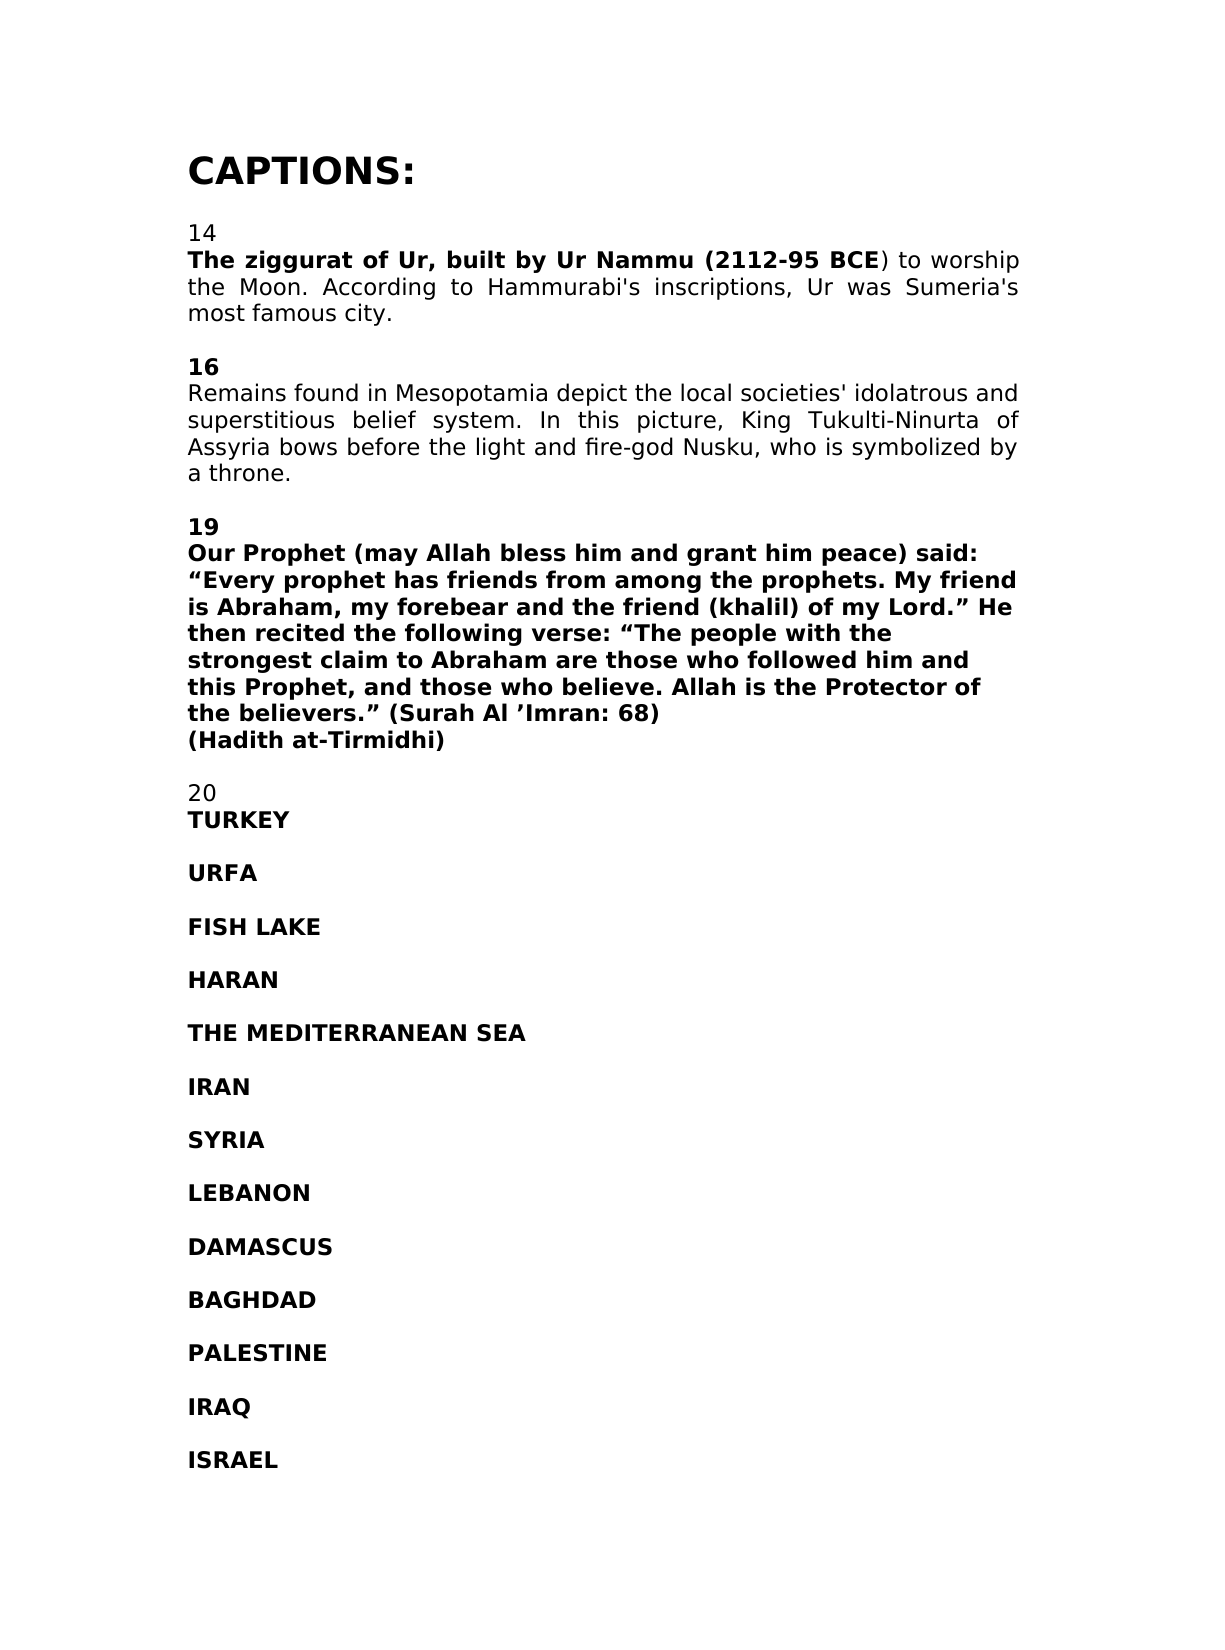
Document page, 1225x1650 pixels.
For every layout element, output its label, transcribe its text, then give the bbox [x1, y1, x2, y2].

text IRAQ [187, 1394, 1020, 1420]
text LEBANON [187, 1180, 1020, 1207]
text 19 [187, 514, 1020, 540]
text PALESTINE [187, 1340, 1020, 1367]
text The ziggurat of Ur, built by Ur Nammu (2112-95 BCE) to worship the Moon. According to Hammurabi's inscriptions, Ur was Sumeria's most famous city. [187, 247, 1020, 327]
text SYRIA [187, 1127, 1020, 1154]
text 20 [187, 780, 1020, 807]
text Our Prophet (may Allah bless him and grant him peace) said: “Every prophet has friends from among the prophets. My friend is Abraham, my forebear and the friend (khalil) of my Lord.” He then recited the following verse: “The people with the strongest claim to Abraham are those who followed him and this Prophet, and those who believe. Allah is the Protector of the believers.” (Surah Al ’Imran: 68) [187, 540, 1020, 727]
text ISRAEL [187, 1447, 1020, 1474]
text IRAN [187, 1074, 1020, 1100]
text (Hadith at-Tirmidhi) [187, 727, 1020, 754]
text Remains found in Mesopotamia depict the local societies' idolatrous and superstitious belief system. In this picture, King Tukulti-Ninurta of Assyria bows before the light and fire-god Nusku, who is symbolized by a throne. [187, 380, 1020, 487]
text HARAN [187, 967, 1020, 994]
text BAGHDAD [187, 1287, 1020, 1314]
text 14 [187, 220, 1020, 247]
text FISH LAKE [187, 914, 1020, 940]
text CAPTIONS: [187, 150, 1020, 194]
text DAMASCUS [187, 1234, 1020, 1260]
text THE MEDITERRANEAN SEA [187, 1020, 1020, 1047]
text 16 [187, 354, 1020, 380]
text URFA [187, 860, 1020, 887]
text TURKEY [187, 807, 1020, 834]
